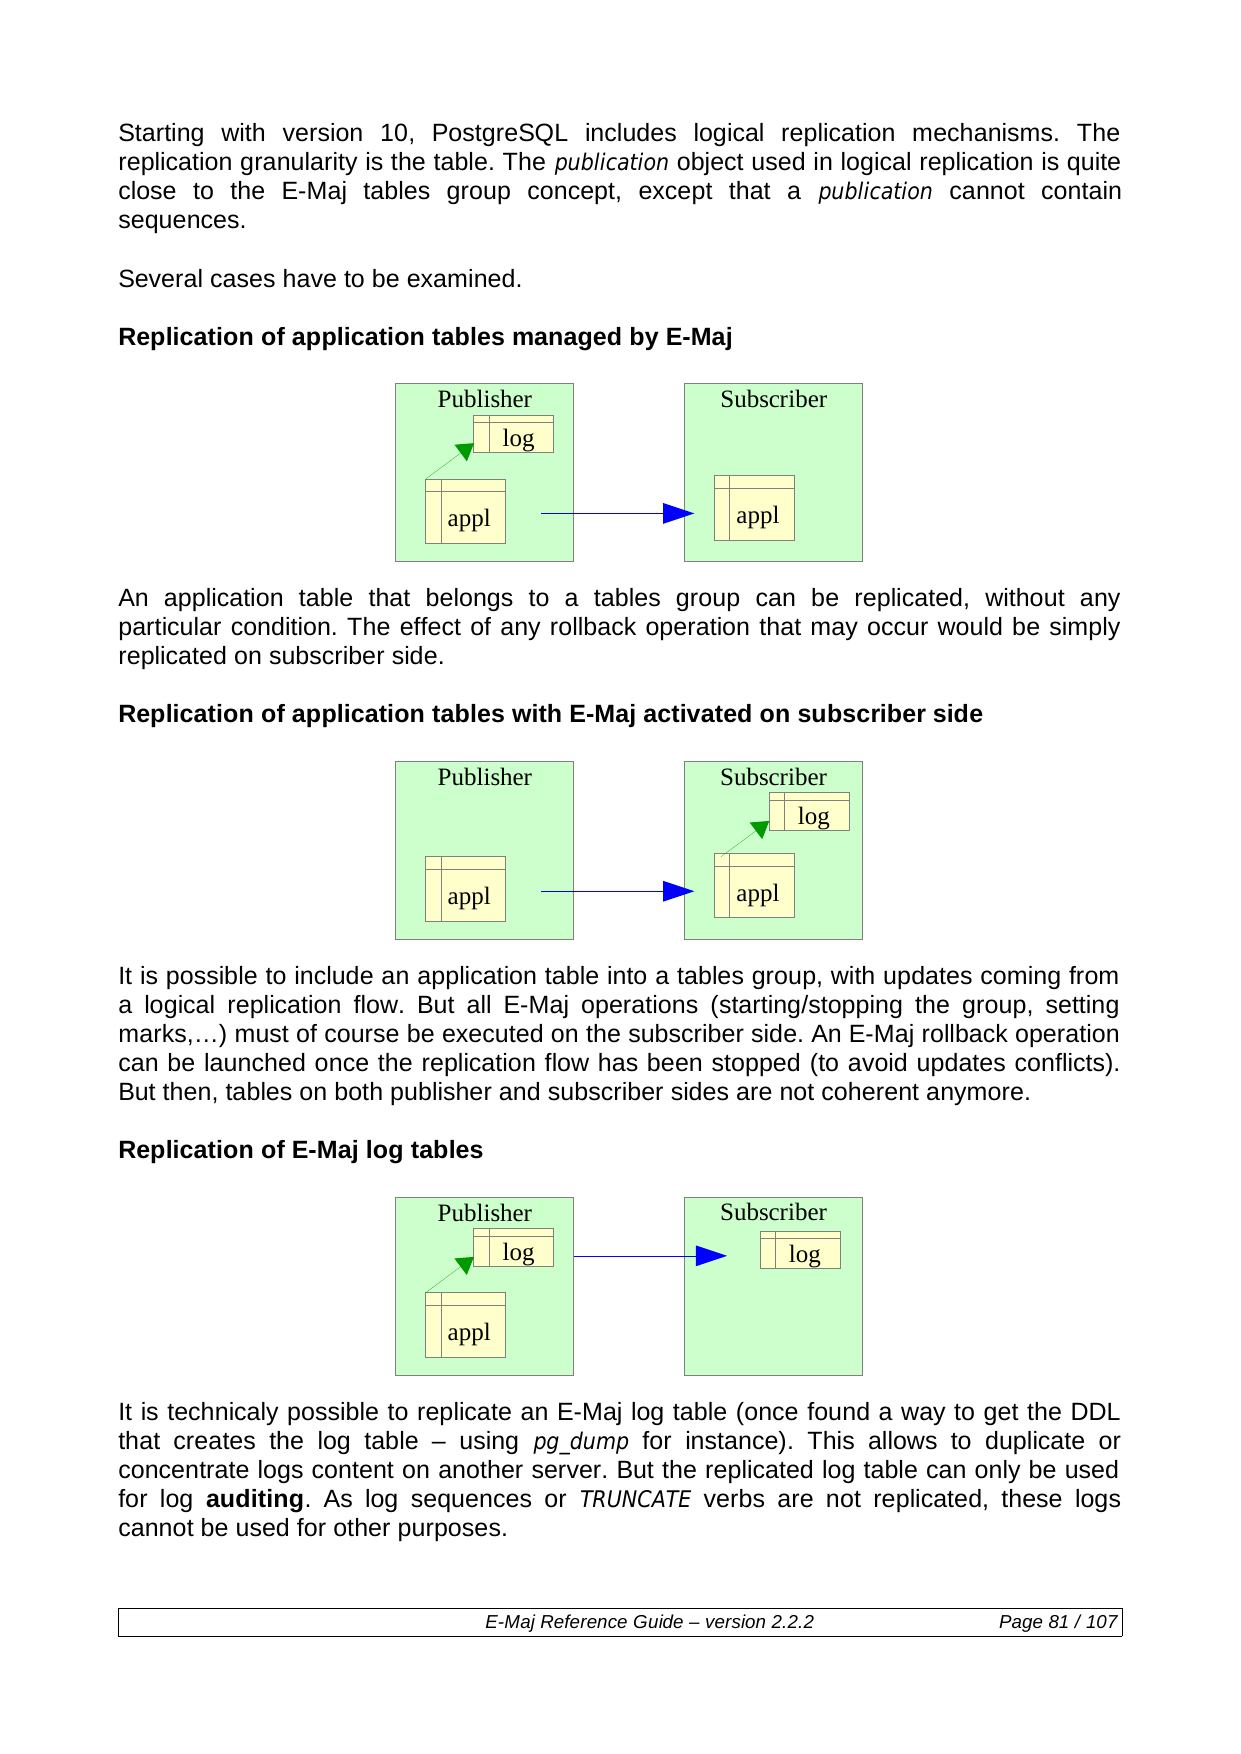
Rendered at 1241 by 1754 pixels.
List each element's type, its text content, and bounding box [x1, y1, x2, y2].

text It is possible to include an application table into a tables group, with updates coming from a logical replication flow. But all E-Maj operations (starting/stopping the group, setting marks,…) must of course be executed on the subscriber side. An E-Maj rollback operation can be launched once the replication flow has been stopped (to avoid updates conflicts). But then, tables on both publisher and subscriber sides are not coherent anymore. [118, 961, 1122, 1106]
text Replication of application tables with E-Maj activated on subscriber side [118, 699, 1122, 728]
text Replication of application tables managed by E-Maj [118, 322, 1122, 351]
text An application table that belongs to a tables group can be replicated, without any particular condition. The effect of any rollback operation that may occur would be simply replicated on subscriber side. [118, 583, 1122, 670]
text Replication of E-Maj log tables [118, 1135, 1122, 1164]
text Several cases have to be examined. [118, 263, 1122, 292]
text It is technicaly possible to replicate an E-Maj log table (once found a way to get the DDL that creates the log table – using pg_dump for instance). This allows to duplicate or concentrate logs content on another server. But the replicated log table can only be used for log auditing. As log sequences or TRUNCATE verbs are not replicated, these logs cannot be used for other purposes. [118, 1397, 1122, 1542]
text Starting with version 10, PostgreSQL includes logical replication mechanisms. The replication granularity is the table. The publication object used in logical replication is quite close to the E-Maj tables group concept, except that a publication cannot contain sequences. [118, 118, 1122, 234]
